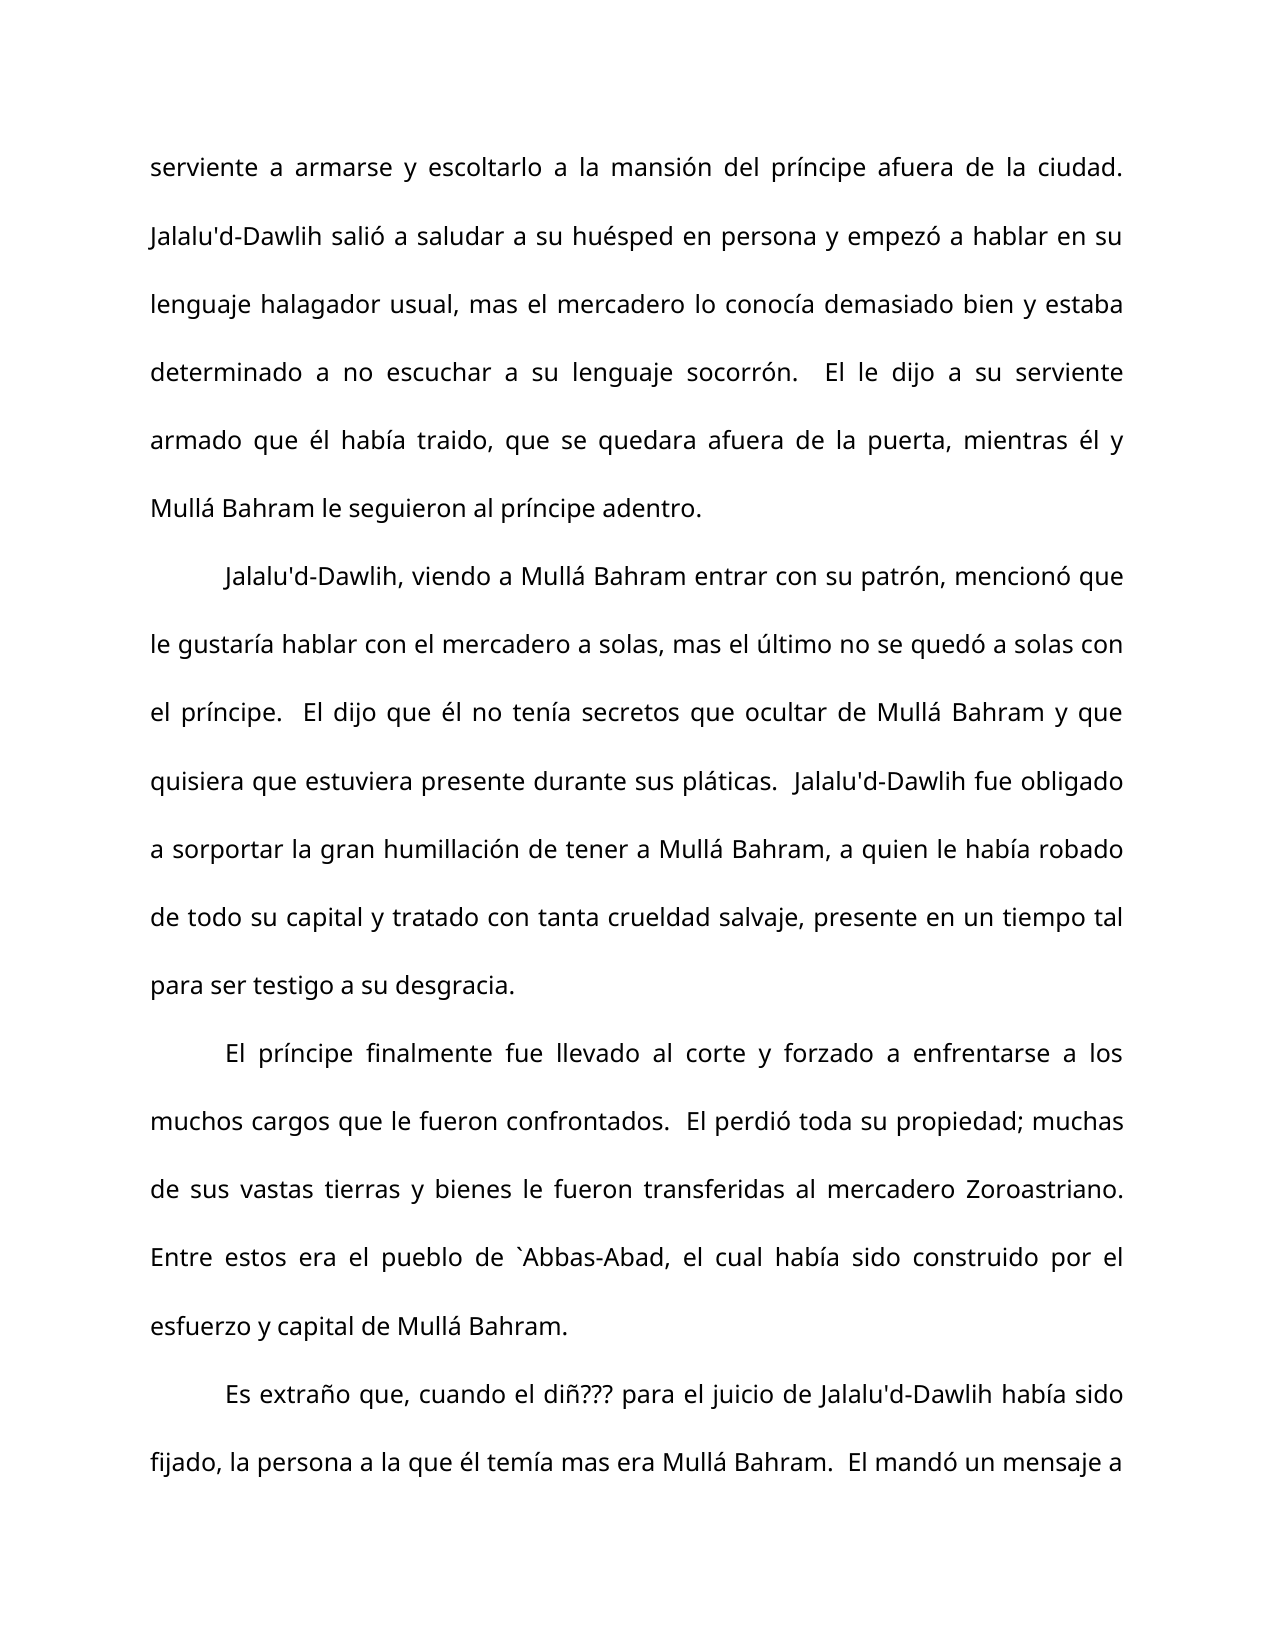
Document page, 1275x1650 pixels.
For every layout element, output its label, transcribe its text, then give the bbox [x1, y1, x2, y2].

text serviente a armarse y escoltarlo a la mansión del príncipe afuera de la ciudad. Jalalu'd-Dawlih salió a saludar a su huésped en persona y empezó a hablar en su lenguaje halagador usual, mas el mercadero lo conocía demasiado bien y estaba determinado a no escuchar a su lenguaje socorrón. El le dijo a su serviente armado que él había traido, que se quedara afuera de la puerta, mientras él y Mullá Bahram le seguieron al príncipe adentro. [150, 150, 1125, 525]
text El príncipe finalmente fue llevado al corte y forzado a enfrentarse a los muchos cargos que le fueron confrontados. El perdió toda su propiedad; muchas de sus vastas tierras y bienes le fueron transferidas al mercadero Zoroastriano. Entre estos era el pueblo de `Abbas-Abad, el cual había sido construido por el esfuerzo y capital de Mullá Bahram. [150, 1036, 1125, 1342]
text Es extraño que, cuando el diñ??? para el juicio de Jalalu'd-Dawlih había sido fijado, la persona a la que él temía mas era Mullá Bahram. El mandó un mensaje a [150, 1376, 1125, 1478]
text Jalalu'd-Dawlih, viendo a Mullá Bahram entrar con su patrón, mencionó que le gustaría hablar con el mercadero a solas, mas el último no se quedó a solas con el príncipe. El dijo que él no tenía secretos que ocultar de Mullá Bahram y que quisiera que estuviera presente durante sus pláticas. Jalalu'd-Dawlih fue obligado a sorportar la gran humillación de tener a Mullá Bahram, a quien le había robado de todo su capital y tratado con tanta crueldad salvaje, presente en un tiempo tal para ser testigo a su desgracia. [150, 559, 1125, 1002]
